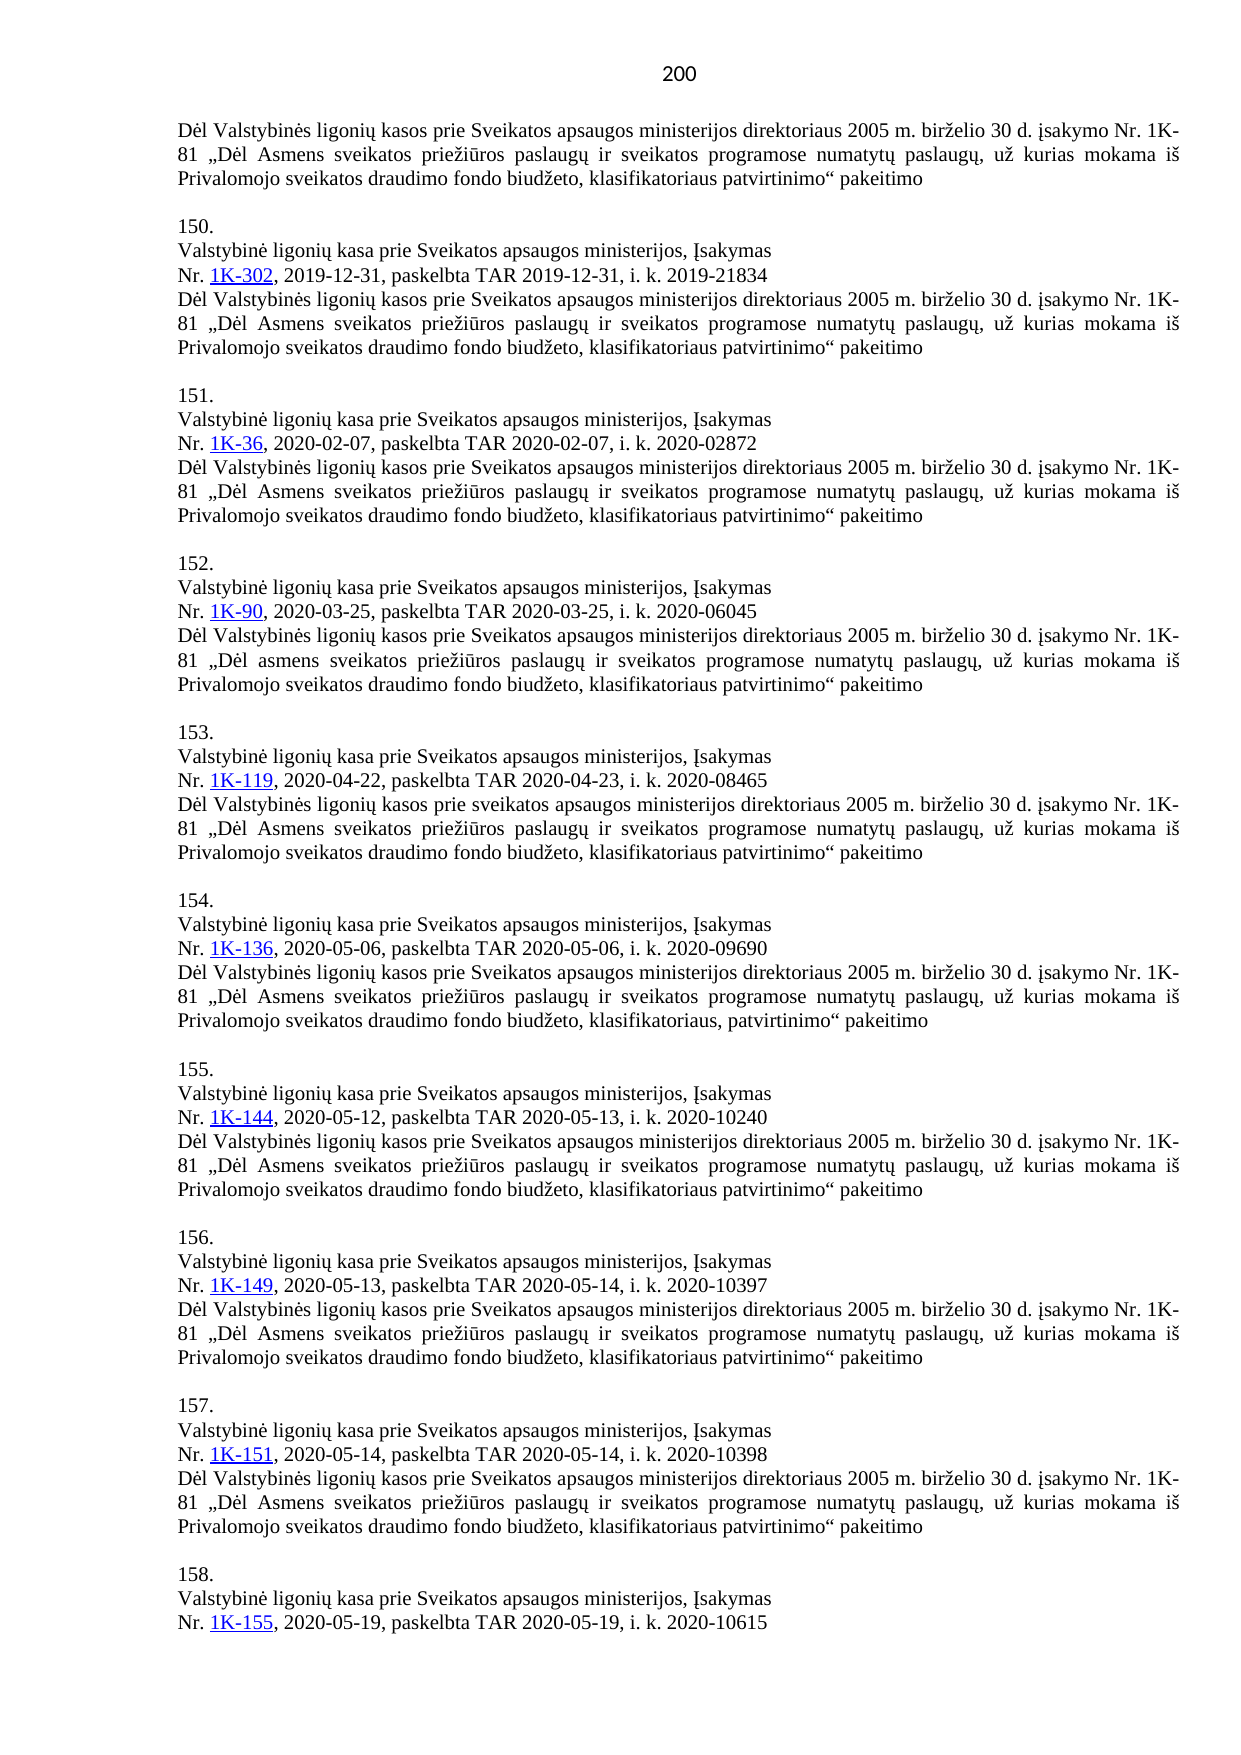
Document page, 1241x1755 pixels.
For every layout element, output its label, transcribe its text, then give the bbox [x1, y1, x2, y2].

text Dėl Valstybinės ligonių kasos prie Sveikatos apsaugos ministerijos direktoriaus 2005 m. birželio 30 d. įsakymo Nr. 1K-81 „Dėl asmens sveikatos priežiūros paslaugų ir sveikatos programose numatytų paslaugų, už kurias mokama iš Privalomojo sveikatos draudimo fondo biudžeto, klasifikatoriaus patvirtinimo“ pakeitimo [177, 623, 1181, 696]
text 154. [177, 888, 1181, 912]
text Dėl Valstybinės ligonių kasos prie Sveikatos apsaugos ministerijos direktoriaus 2005 m. birželio 30 d. įsakymo Nr. 1K-81 „Dėl Asmens sveikatos priežiūros paslaugų ir sveikatos programose numatytų paslaugų, už kurias mokama iš Privalomojo sveikatos draudimo fondo biudžeto, klasifikatoriaus, patvirtinimo“ pakeitimo [177, 960, 1181, 1032]
text 150. [177, 214, 1181, 238]
text Dėl Valstybinės ligonių kasos prie Sveikatos apsaugos ministerijos direktoriaus 2005 m. birželio 30 d. įsakymo Nr. 1K-81 „Dėl Asmens sveikatos priežiūros paslaugų ir sveikatos programose numatytų paslaugų, už kurias mokama iš Privalomojo sveikatos draudimo fondo biudžeto, klasifikatoriaus patvirtinimo“ pakeitimo [177, 1129, 1181, 1201]
text 155. [177, 1057, 1181, 1081]
text 151. [177, 383, 1181, 407]
text Dėl Valstybinės ligonių kasos prie Sveikatos apsaugos ministerijos direktoriaus 2005 m. birželio 30 d. įsakymo Nr. 1K-81 „Dėl Asmens sveikatos priežiūros paslaugų ir sveikatos programose numatytų paslaugų, už kurias mokama iš Privalomojo sveikatos draudimo fondo biudžeto, klasifikatoriaus patvirtinimo“ pakeitimo [177, 455, 1181, 527]
text Valstybinė ligonių kasa prie Sveikatos apsaugos ministerijos, Įsakymas [177, 575, 1181, 599]
text Nr. 1K-90, 2020-03-25, paskelbta TAR 2020-03-25, i. k. 2020-06045 [177, 599, 1181, 623]
text Dėl Valstybinės ligonių kasos prie Sveikatos apsaugos ministerijos direktoriaus 2005 m. birželio 30 d. įsakymo Nr. 1K-81 „Dėl Asmens sveikatos priežiūros paslaugų ir sveikatos programose numatytų paslaugų, už kurias mokama iš Privalomojo sveikatos draudimo fondo biudžeto, klasifikatoriaus patvirtinimo“ pakeitimo [177, 1297, 1181, 1369]
text Dėl Valstybinės ligonių kasos prie Sveikatos apsaugos ministerijos direktoriaus 2005 m. birželio 30 d. įsakymo Nr. 1K-81 „Dėl Asmens sveikatos priežiūros paslaugų ir sveikatos programose numatytų paslaugų, už kurias mokama iš Privalomojo sveikatos draudimo fondo biudžeto, klasifikatoriaus patvirtinimo“ pakeitimo [177, 287, 1181, 359]
text Nr. 1K-136, 2020-05-06, paskelbta TAR 2020-05-06, i. k. 2020-09690 [177, 936, 1181, 960]
text Nr. 1K-149, 2020-05-13, paskelbta TAR 2020-05-14, i. k. 2020-10397 [177, 1273, 1181, 1297]
text 156. [177, 1225, 1181, 1249]
text Valstybinė ligonių kasa prie Sveikatos apsaugos ministerijos, Įsakymas [177, 1249, 1181, 1273]
text 158. [177, 1562, 1181, 1586]
text Valstybinė ligonių kasa prie Sveikatos apsaugos ministerijos, Įsakymas [177, 1417, 1181, 1442]
text Nr. 1K-119, 2020-04-22, paskelbta TAR 2020-04-23, i. k. 2020-08465 [177, 768, 1181, 792]
text Valstybinė ligonių kasa prie Sveikatos apsaugos ministerijos, Įsakymas [177, 238, 1181, 262]
text Valstybinė ligonių kasa prie Sveikatos apsaugos ministerijos, Įsakymas [177, 1586, 1181, 1610]
text Nr. 1K-151, 2020-05-14, paskelbta TAR 2020-05-14, i. k. 2020-10398 [177, 1442, 1181, 1466]
text Dėl Valstybinės ligonių kasos prie sveikatos apsaugos ministerijos direktoriaus 2005 m. birželio 30 d. įsakymo Nr. 1K-81 „Dėl Asmens sveikatos priežiūros paslaugų ir sveikatos programose numatytų paslaugų, už kurias mokama iš Privalomojo sveikatos draudimo fondo biudžeto, klasifikatoriaus patvirtinimo“ pakeitimo [177, 792, 1181, 864]
text Nr. 1K-36, 2020-02-07, paskelbta TAR 2020-02-07, i. k. 2020-02872 [177, 431, 1181, 455]
text Dėl Valstybinės ligonių kasos prie Sveikatos apsaugos ministerijos direktoriaus 2005 m. birželio 30 d. įsakymo Nr. 1K-81 „Dėl Asmens sveikatos priežiūros paslaugų ir sveikatos programose numatytų paslaugų, už kurias mokama iš Privalomojo sveikatos draudimo fondo biudžeto, klasifikatoriaus patvirtinimo“ pakeitimo [177, 118, 1181, 190]
text Nr. 1K-144, 2020-05-12, paskelbta TAR 2020-05-13, i. k. 2020-10240 [177, 1105, 1181, 1129]
text 153. [177, 720, 1181, 744]
text Nr. 1K-155, 2020-05-19, paskelbta TAR 2020-05-19, i. k. 2020-10615 [177, 1610, 1181, 1634]
text Valstybinė ligonių kasa prie Sveikatos apsaugos ministerijos, Įsakymas [177, 744, 1181, 768]
text Dėl Valstybinės ligonių kasos prie Sveikatos apsaugos ministerijos direktoriaus 2005 m. birželio 30 d. įsakymo Nr. 1K-81 „Dėl Asmens sveikatos priežiūros paslaugų ir sveikatos programose numatytų paslaugų, už kurias mokama iš Privalomojo sveikatos draudimo fondo biudžeto, klasifikatoriaus patvirtinimo“ pakeitimo [177, 1466, 1181, 1538]
text Valstybinė ligonių kasa prie Sveikatos apsaugos ministerijos, Įsakymas [177, 407, 1181, 431]
text Valstybinė ligonių kasa prie Sveikatos apsaugos ministerijos, Įsakymas [177, 912, 1181, 936]
text 152. [177, 551, 1181, 575]
text Valstybinė ligonių kasa prie Sveikatos apsaugos ministerijos, Įsakymas [177, 1081, 1181, 1105]
text Nr. 1K-302, 2019-12-31, paskelbta TAR 2019-12-31, i. k. 2019-21834 [177, 262, 1181, 287]
text 157. [177, 1393, 1181, 1417]
